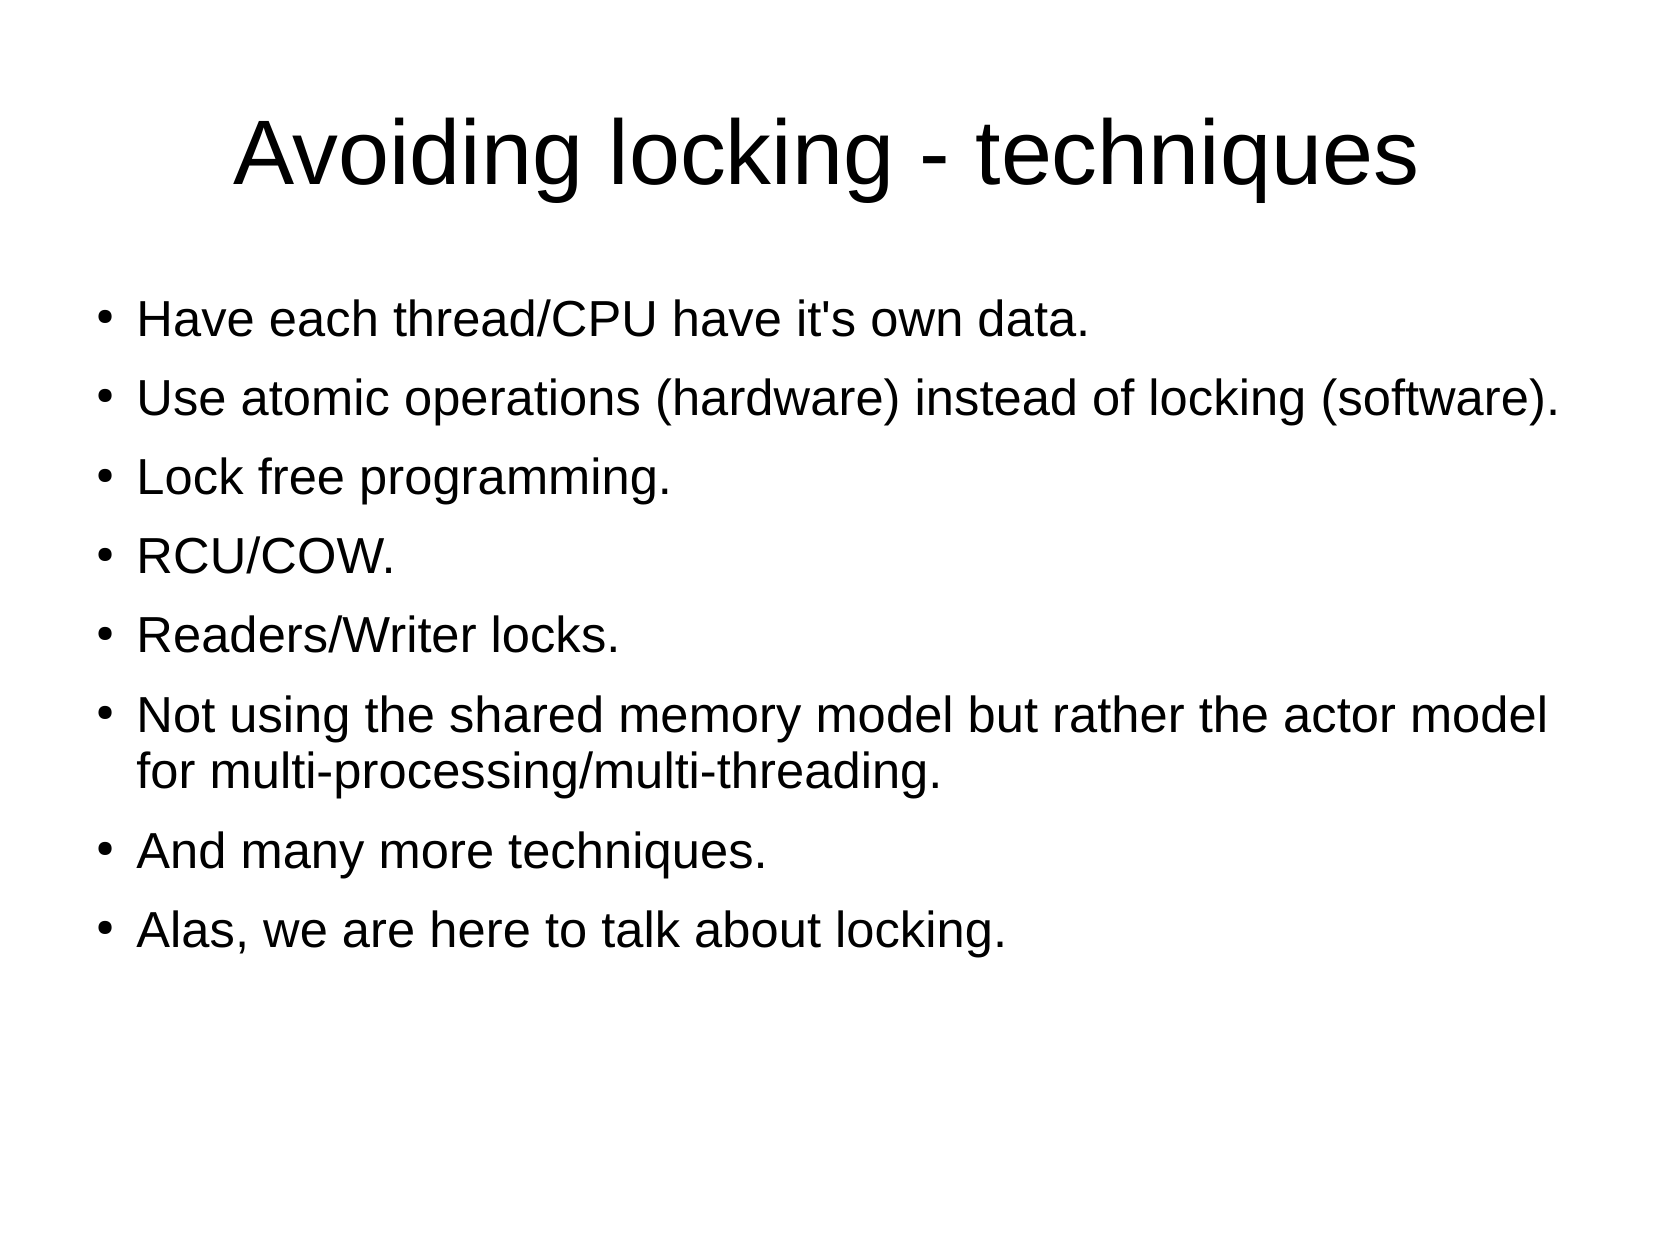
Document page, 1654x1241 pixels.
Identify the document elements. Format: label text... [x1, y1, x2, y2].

title Avoiding locking - techniques [82, 49, 1571, 257]
list Have each thread/CPU have it's own data. Use atomic operations (hardware) instead of locking (software). Lock free programming. RCU/COW. Readers/Writer locks. Not using the shared memory model but rather the actor model for multi-processing/multi-threading. And many more techniques. Alas, we are here to talk about locking. [82, 290, 1571, 1010]
